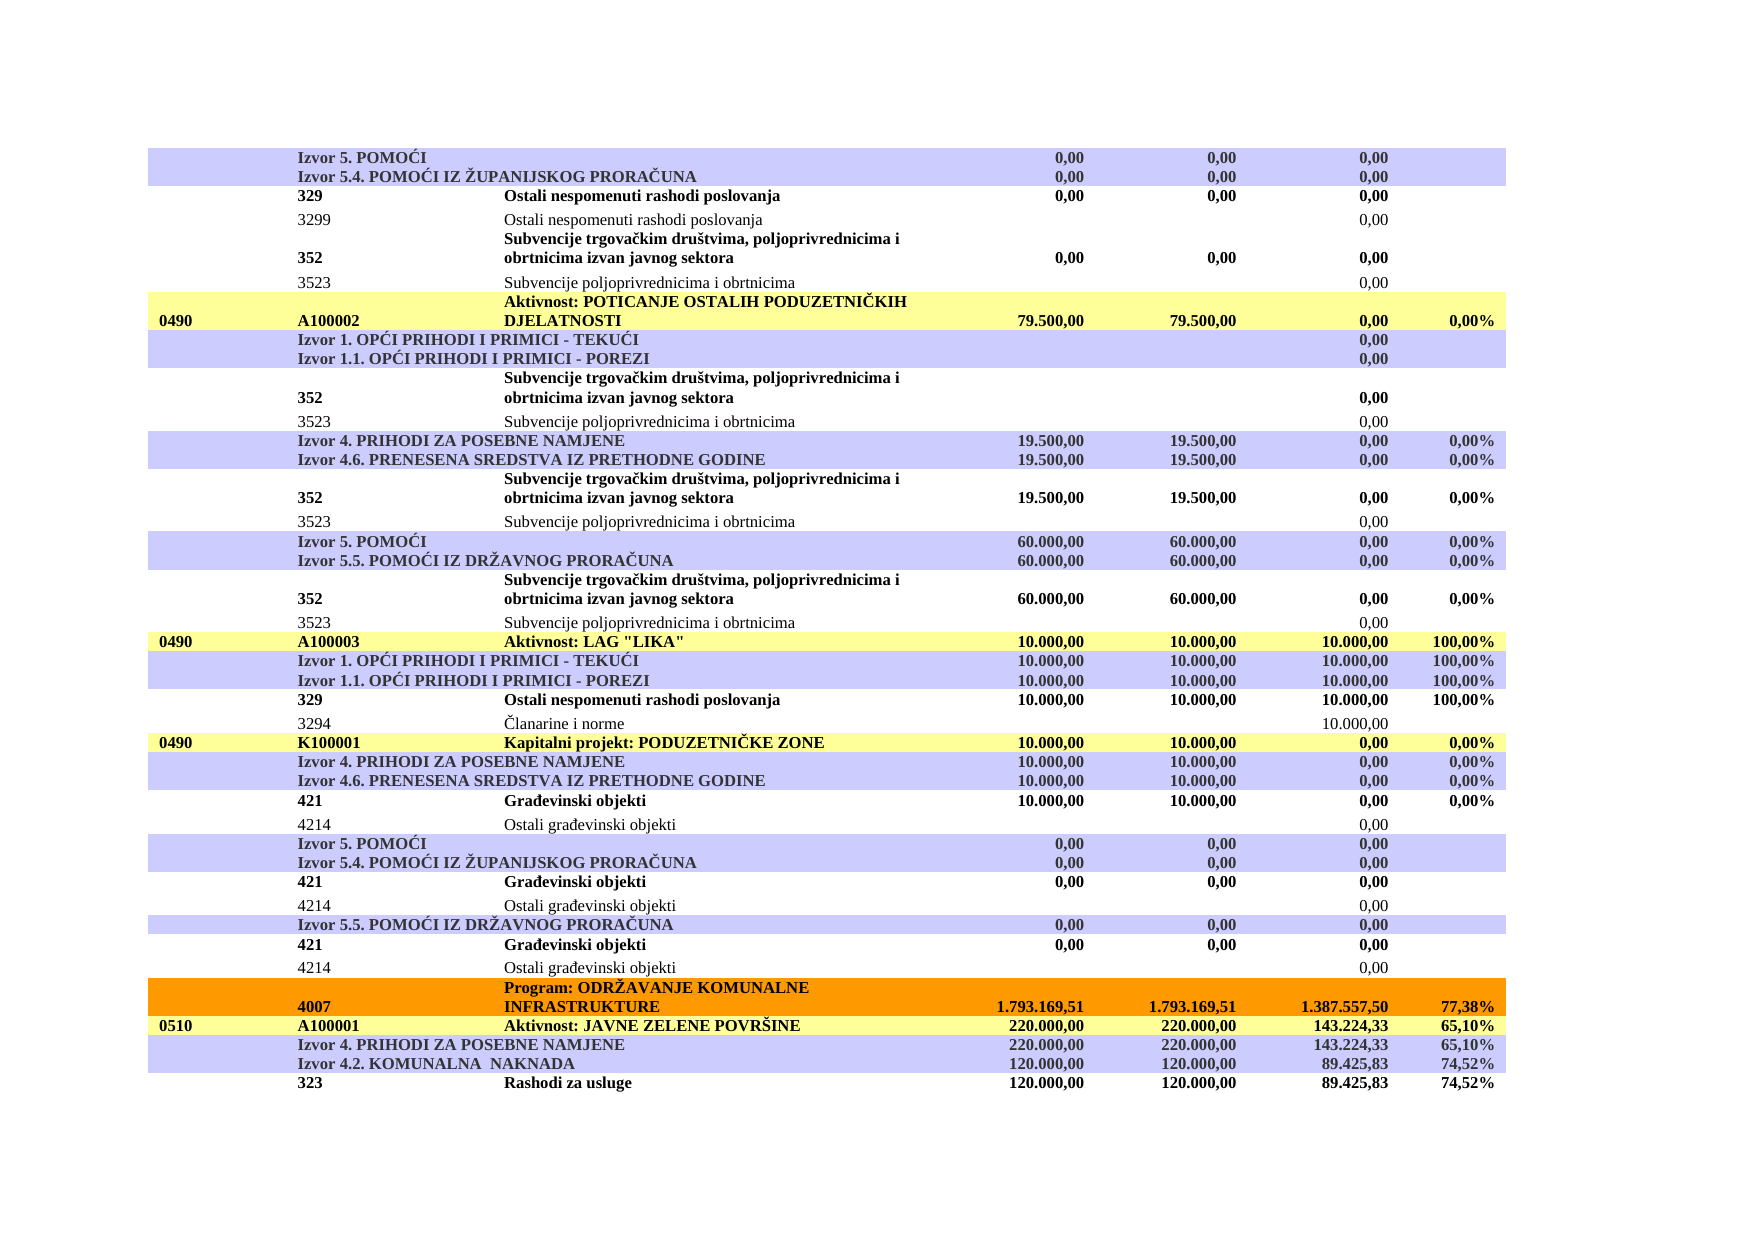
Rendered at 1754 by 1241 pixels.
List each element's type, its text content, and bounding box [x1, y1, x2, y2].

table_cell 0490 [148, 292, 286, 330]
table_cell [148, 608, 286, 632]
table_cell [148, 915, 286, 934]
table_cell 0,00% [1399, 752, 1506, 771]
table_cell Izvor 5. POMOĆI [286, 148, 929, 167]
table_cell 0,00 [929, 934, 1095, 953]
table_cell 0,00 [1247, 229, 1399, 267]
table_cell 329 [286, 186, 493, 205]
table_cell Subvencije poljoprivrednicima i obrtnicima [493, 507, 929, 531]
table_cell 0510 [148, 1016, 286, 1035]
table_cell Subvencije poljoprivrednicima i obrtnicima [493, 268, 929, 292]
table_cell 0,00 [1247, 752, 1399, 771]
table_cell [1095, 368, 1247, 407]
table_cell 0,00% [1399, 771, 1506, 790]
table_cell Izvor 4.6. PRENESENA SREDSTVA IZ PRETHODNE GODINE [286, 771, 929, 790]
table_cell 0,00 [1095, 934, 1247, 953]
table_cell Izvor 5.4. POMOĆI IZ ŽUPANIJSKOG PRORAČUNA [286, 167, 929, 186]
table_cell 0,00 [1095, 834, 1247, 853]
table_cell 0,00 [1247, 407, 1399, 431]
table_cell Izvor 1.1. OPĆI PRIHODI I PRIMICI - POREZI [286, 670, 929, 689]
table_cell 0,00 [1095, 872, 1247, 891]
table_cell Subvencije trgovačkim društvima, poljoprivrednicima i obrtnicima izvan javnog sektora [493, 469, 929, 507]
table_cell 120.000,00 [1095, 1054, 1247, 1073]
table_cell [148, 507, 286, 531]
table_cell 120.000,00 [929, 1054, 1095, 1073]
table_cell [1399, 349, 1506, 368]
table_cell 89.425,83 [1247, 1073, 1399, 1092]
table_cell 0,00 [1247, 834, 1399, 853]
table_cell [148, 186, 286, 205]
table_cell Građevinski objekti [493, 934, 929, 953]
table_cell [148, 167, 286, 186]
table_cell [148, 853, 286, 872]
table_cell [148, 229, 286, 267]
table_cell Građevinski objekti [493, 872, 929, 891]
table_cell 352 [286, 229, 493, 267]
table_cell 0,00 [1247, 450, 1399, 469]
table_cell [1399, 330, 1506, 349]
table_cell 0,00 [1247, 790, 1399, 809]
table_cell 0,00 [929, 167, 1095, 186]
table_cell 4214 [286, 810, 493, 833]
table_cell Subvencije trgovačkim društvima, poljoprivrednicima i obrtnicima izvan javnog sektora [493, 570, 929, 608]
table_cell [1399, 934, 1506, 953]
table_cell 329 [286, 690, 493, 709]
table_cell 0,00 [1247, 810, 1399, 833]
table_cell [148, 834, 286, 853]
table_cell 10.000,00 [1247, 690, 1399, 709]
table_cell 0,00 [929, 229, 1095, 267]
table_cell 0,00 [1247, 954, 1399, 977]
table_cell [1095, 608, 1247, 632]
table_cell 421 [286, 790, 493, 809]
table_cell K100001 [286, 733, 493, 752]
table_cell Subvencije trgovačkim društvima, poljoprivrednicima i obrtnicima izvan javnog sektora [493, 368, 929, 407]
table_cell [1095, 349, 1247, 368]
table_cell 220.000,00 [929, 1016, 1095, 1035]
table_cell 60.000,00 [1095, 531, 1247, 551]
table_cell [148, 450, 286, 469]
table_cell 352 [286, 469, 493, 507]
table_cell [148, 148, 286, 167]
table_cell 0490 [148, 733, 286, 752]
table_cell [1399, 853, 1506, 872]
table_cell 1.387.557,50 [1247, 978, 1399, 1016]
table_cell 4214 [286, 954, 493, 977]
table_cell [1399, 186, 1506, 205]
table_cell [148, 651, 286, 670]
table_cell 0,00 [1095, 915, 1247, 934]
table_cell 352 [286, 570, 493, 608]
table_cell 10.000,00 [1095, 752, 1247, 771]
table_cell 10.000,00 [1095, 690, 1247, 709]
table_cell 0,00 [1247, 186, 1399, 205]
table_cell [1399, 954, 1506, 977]
table_cell Aktivnost: LAG "LIKA" [493, 632, 929, 651]
table_cell 10.000,00 [1247, 632, 1399, 651]
table_cell [929, 407, 1095, 431]
table_cell 60.000,00 [929, 570, 1095, 608]
table_cell 0,00 [1247, 934, 1399, 953]
table_cell [929, 507, 1095, 531]
table_cell Ostali građevinski objekti [493, 891, 929, 915]
table_cell [1095, 891, 1247, 915]
table_cell Izvor 5. POMOĆI [286, 834, 929, 853]
table_cell 3523 [286, 268, 493, 292]
table_cell [148, 690, 286, 709]
table_cell Ostali građevinski objekti [493, 954, 929, 977]
table_cell A100001 [286, 1016, 493, 1035]
table_cell 10.000,00 [929, 733, 1095, 752]
table_cell 10.000,00 [1247, 651, 1399, 670]
table_cell 0,00% [1399, 790, 1506, 809]
table_cell [1399, 229, 1506, 267]
table_cell Subvencije poljoprivrednicima i obrtnicima [493, 407, 929, 431]
table_cell A100003 [286, 632, 493, 651]
table_cell Ostali nespomenuti rashodi poslovanja [493, 690, 929, 709]
table_cell 3523 [286, 608, 493, 632]
table_cell 10.000,00 [1095, 670, 1247, 689]
table_cell 0,00 [1247, 891, 1399, 915]
table_cell [929, 891, 1095, 915]
table_cell [148, 954, 286, 977]
table_cell 10.000,00 [1095, 771, 1247, 790]
table_cell 0,00% [1399, 431, 1506, 450]
table_cell [929, 205, 1095, 229]
table_cell 0,00 [929, 148, 1095, 167]
table_cell [148, 891, 286, 915]
table_cell 77,38% [1399, 978, 1506, 1016]
table_cell [1399, 148, 1506, 167]
table_cell [148, 771, 286, 790]
table_cell [1399, 810, 1506, 833]
table_cell 220.000,00 [1095, 1016, 1247, 1035]
table_cell Izvor 1. OPĆI PRIHODI I PRIMICI - TEKUĆI [286, 330, 929, 349]
table_cell [148, 1035, 286, 1054]
table_cell [929, 709, 1095, 733]
table_cell [1095, 507, 1247, 531]
table_cell [1399, 872, 1506, 891]
table_cell 19.500,00 [929, 469, 1095, 507]
table_cell Kapitalni projekt: PODUZETNIČKE ZONE [493, 733, 929, 752]
table_cell 143.224,33 [1247, 1016, 1399, 1035]
table_cell [1095, 205, 1247, 229]
table_cell 3523 [286, 407, 493, 431]
table_cell [148, 431, 286, 450]
table_cell 60.000,00 [1095, 551, 1247, 570]
table_cell 0,00 [1095, 167, 1247, 186]
table_cell 10.000,00 [929, 670, 1095, 689]
table_cell 0,00 [1247, 368, 1399, 407]
table_cell Program: ODRŽAVANJE KOMUNALNE INFRASTRUKTURE [493, 978, 929, 1016]
table_cell 60.000,00 [929, 531, 1095, 551]
table_cell 0,00 [1247, 853, 1399, 872]
table_cell [929, 330, 1095, 349]
table_cell 0,00 [1247, 205, 1399, 229]
table_cell 1.793.169,51 [1095, 978, 1247, 1016]
table_cell [148, 810, 286, 833]
table_cell Izvor 4.6. PRENESENA SREDSTVA IZ PRETHODNE GODINE [286, 450, 929, 469]
table_cell 19.500,00 [1095, 450, 1247, 469]
table_cell 19.500,00 [929, 450, 1095, 469]
table_cell 421 [286, 872, 493, 891]
table_cell [1095, 330, 1247, 349]
table_cell [1399, 891, 1506, 915]
table_cell 0,00 [1247, 570, 1399, 608]
table_cell 10.000,00 [929, 790, 1095, 809]
table_cell Subvencije poljoprivrednicima i obrtnicima [493, 608, 929, 632]
table_cell 0490 [148, 632, 286, 651]
table_cell Članarine i norme [493, 709, 929, 733]
table_cell 10.000,00 [1095, 790, 1247, 809]
table_cell [148, 268, 286, 292]
table_cell 19.500,00 [929, 431, 1095, 450]
table_cell Izvor 1. OPĆI PRIHODI I PRIMICI - TEKUĆI [286, 651, 929, 670]
table_cell 100,00% [1399, 670, 1506, 689]
table_cell 0,00 [1247, 915, 1399, 934]
table_cell 220.000,00 [929, 1035, 1095, 1054]
table_cell 0,00 [929, 853, 1095, 872]
table_cell Ostali građevinski objekti [493, 810, 929, 833]
table_cell 1.793.169,51 [929, 978, 1095, 1016]
table_cell 0,00 [1247, 167, 1399, 186]
table_cell [1095, 954, 1247, 977]
table_cell [1095, 709, 1247, 733]
table_cell 10.000,00 [1095, 651, 1247, 670]
table_cell [148, 531, 286, 551]
table_cell [1399, 368, 1506, 407]
table_cell [929, 810, 1095, 833]
table_cell [929, 349, 1095, 368]
table_cell 100,00% [1399, 690, 1506, 709]
table_cell [1095, 810, 1247, 833]
table_cell 0,00 [1247, 469, 1399, 507]
table_cell Subvencije trgovačkim društvima, poljoprivrednicima i obrtnicima izvan javnog sektora [493, 229, 929, 267]
table_cell 19.500,00 [1095, 469, 1247, 507]
table_cell Aktivnost: JAVNE ZELENE POVRŠINE [493, 1016, 929, 1035]
table_cell 0,00% [1399, 292, 1506, 330]
table_cell 74,52% [1399, 1073, 1506, 1092]
table_cell 352 [286, 368, 493, 407]
table_cell 0,00 [929, 915, 1095, 934]
table_cell 10.000,00 [929, 690, 1095, 709]
table_cell 74,52% [1399, 1054, 1506, 1073]
table_cell [148, 709, 286, 733]
table_cell 10.000,00 [929, 632, 1095, 651]
table_cell Izvor 5.5. POMOĆI IZ DRŽAVNOG PRORAČUNA [286, 551, 929, 570]
table_cell 79.500,00 [1095, 292, 1247, 330]
table_cell [929, 268, 1095, 292]
table_cell [148, 790, 286, 809]
table_cell 19.500,00 [1095, 431, 1247, 450]
table_cell 3299 [286, 205, 493, 229]
table_cell [1399, 507, 1506, 531]
table_cell 0,00 [1247, 268, 1399, 292]
table_cell Ostali nespomenuti rashodi poslovanja [493, 186, 929, 205]
table_cell [1399, 608, 1506, 632]
table_cell 0,00 [1247, 349, 1399, 368]
table_cell Izvor 1.1. OPĆI PRIHODI I PRIMICI - POREZI [286, 349, 929, 368]
table_cell Ostali nespomenuti rashodi poslovanja [493, 205, 929, 229]
table_cell [148, 1073, 286, 1092]
table_cell 10.000,00 [929, 771, 1095, 790]
table_cell 10.000,00 [1095, 632, 1247, 651]
table_cell [1399, 709, 1506, 733]
table_cell 0,00 [1095, 229, 1247, 267]
table_cell 0,00% [1399, 469, 1506, 507]
table_cell 0,00 [1247, 872, 1399, 891]
table_cell 100,00% [1399, 632, 1506, 651]
table_cell 4007 [286, 978, 493, 1016]
table_cell [1399, 915, 1506, 934]
table_cell [1399, 407, 1506, 431]
table_cell Izvor 4.2. KOMUNALNA NAKNADA [286, 1054, 929, 1073]
table_cell Izvor 5. POMOĆI [286, 531, 929, 551]
table_cell [148, 1054, 286, 1073]
table_cell 0,00 [929, 872, 1095, 891]
table_cell [148, 469, 286, 507]
table_cell 120.000,00 [929, 1073, 1095, 1092]
table_cell [148, 670, 286, 689]
table_cell 65,10% [1399, 1035, 1506, 1054]
table_cell 0,00 [929, 186, 1095, 205]
table_cell [1399, 205, 1506, 229]
table_cell 143.224,33 [1247, 1035, 1399, 1054]
table_cell Izvor 5.4. POMOĆI IZ ŽUPANIJSKOG PRORAČUNA [286, 853, 929, 872]
table_cell 0,00 [1247, 330, 1399, 349]
table_cell Građevinski objekti [493, 790, 929, 809]
table_cell [148, 349, 286, 368]
table_cell [148, 330, 286, 349]
table_cell A100002 [286, 292, 493, 330]
table_cell [148, 570, 286, 608]
table_cell [1399, 268, 1506, 292]
table_cell [148, 978, 286, 1016]
table_cell 0,00 [1095, 148, 1247, 167]
table_cell 60.000,00 [1095, 570, 1247, 608]
table_cell 0,00% [1399, 531, 1506, 551]
table_cell 60.000,00 [929, 551, 1095, 570]
table_cell [148, 205, 286, 229]
table_cell [1399, 167, 1506, 186]
table_cell 4214 [286, 891, 493, 915]
table_cell 0,00% [1399, 450, 1506, 469]
table_cell 0,00 [1247, 551, 1399, 570]
table_cell [148, 407, 286, 431]
table_cell Izvor 4. PRIHODI ZA POSEBNE NAMJENE [286, 752, 929, 771]
table_cell 100,00% [1399, 651, 1506, 670]
table_cell 10.000,00 [929, 651, 1095, 670]
table_cell 0,00 [1247, 292, 1399, 330]
table_cell 3294 [286, 709, 493, 733]
table_cell [148, 551, 286, 570]
table_cell 0,00% [1399, 570, 1506, 608]
table_cell [1095, 268, 1247, 292]
table_cell Izvor 5.5. POMOĆI IZ DRŽAVNOG PRORAČUNA [286, 915, 929, 934]
table_cell 0,00 [1247, 771, 1399, 790]
table_cell 10.000,00 [1247, 709, 1399, 733]
table_cell [148, 368, 286, 407]
table_cell 421 [286, 934, 493, 953]
table_cell [929, 608, 1095, 632]
table_cell 0,00 [1095, 186, 1247, 205]
table_cell 89.425,83 [1247, 1054, 1399, 1073]
table_cell 0,00% [1399, 733, 1506, 752]
table_cell [929, 954, 1095, 977]
table_cell [1399, 834, 1506, 853]
table_cell 0,00 [1247, 431, 1399, 450]
table_cell 0,00 [1247, 608, 1399, 632]
table_cell Izvor 4. PRIHODI ZA POSEBNE NAMJENE [286, 1035, 929, 1054]
table_cell 0,00 [1095, 853, 1247, 872]
table_cell [148, 872, 286, 891]
table_cell 0,00 [1247, 507, 1399, 531]
table_cell 120.000,00 [1095, 1073, 1247, 1092]
table_cell 65,10% [1399, 1016, 1506, 1035]
table_cell 3523 [286, 507, 493, 531]
table_cell 0,00 [1247, 733, 1399, 752]
table_cell 79.500,00 [929, 292, 1095, 330]
table_cell Rashodi za usluge [493, 1073, 929, 1092]
table_cell 0,00 [929, 834, 1095, 853]
table_cell [148, 934, 286, 953]
table_cell 10.000,00 [1095, 733, 1247, 752]
table_cell Aktivnost: POTICANJE OSTALIH PODUZETNIČKIH DJELATNOSTI [493, 292, 929, 330]
table_cell [929, 368, 1095, 407]
table_cell 0,00 [1247, 531, 1399, 551]
table_cell [148, 752, 286, 771]
table_cell 220.000,00 [1095, 1035, 1247, 1054]
table_cell [1095, 407, 1247, 431]
table_cell Izvor 4. PRIHODI ZA POSEBNE NAMJENE [286, 431, 929, 450]
table_cell 10.000,00 [1247, 670, 1399, 689]
table_cell 0,00% [1399, 551, 1506, 570]
table_cell 10.000,00 [929, 752, 1095, 771]
table_cell 0,00 [1247, 148, 1399, 167]
table_cell 323 [286, 1073, 493, 1092]
